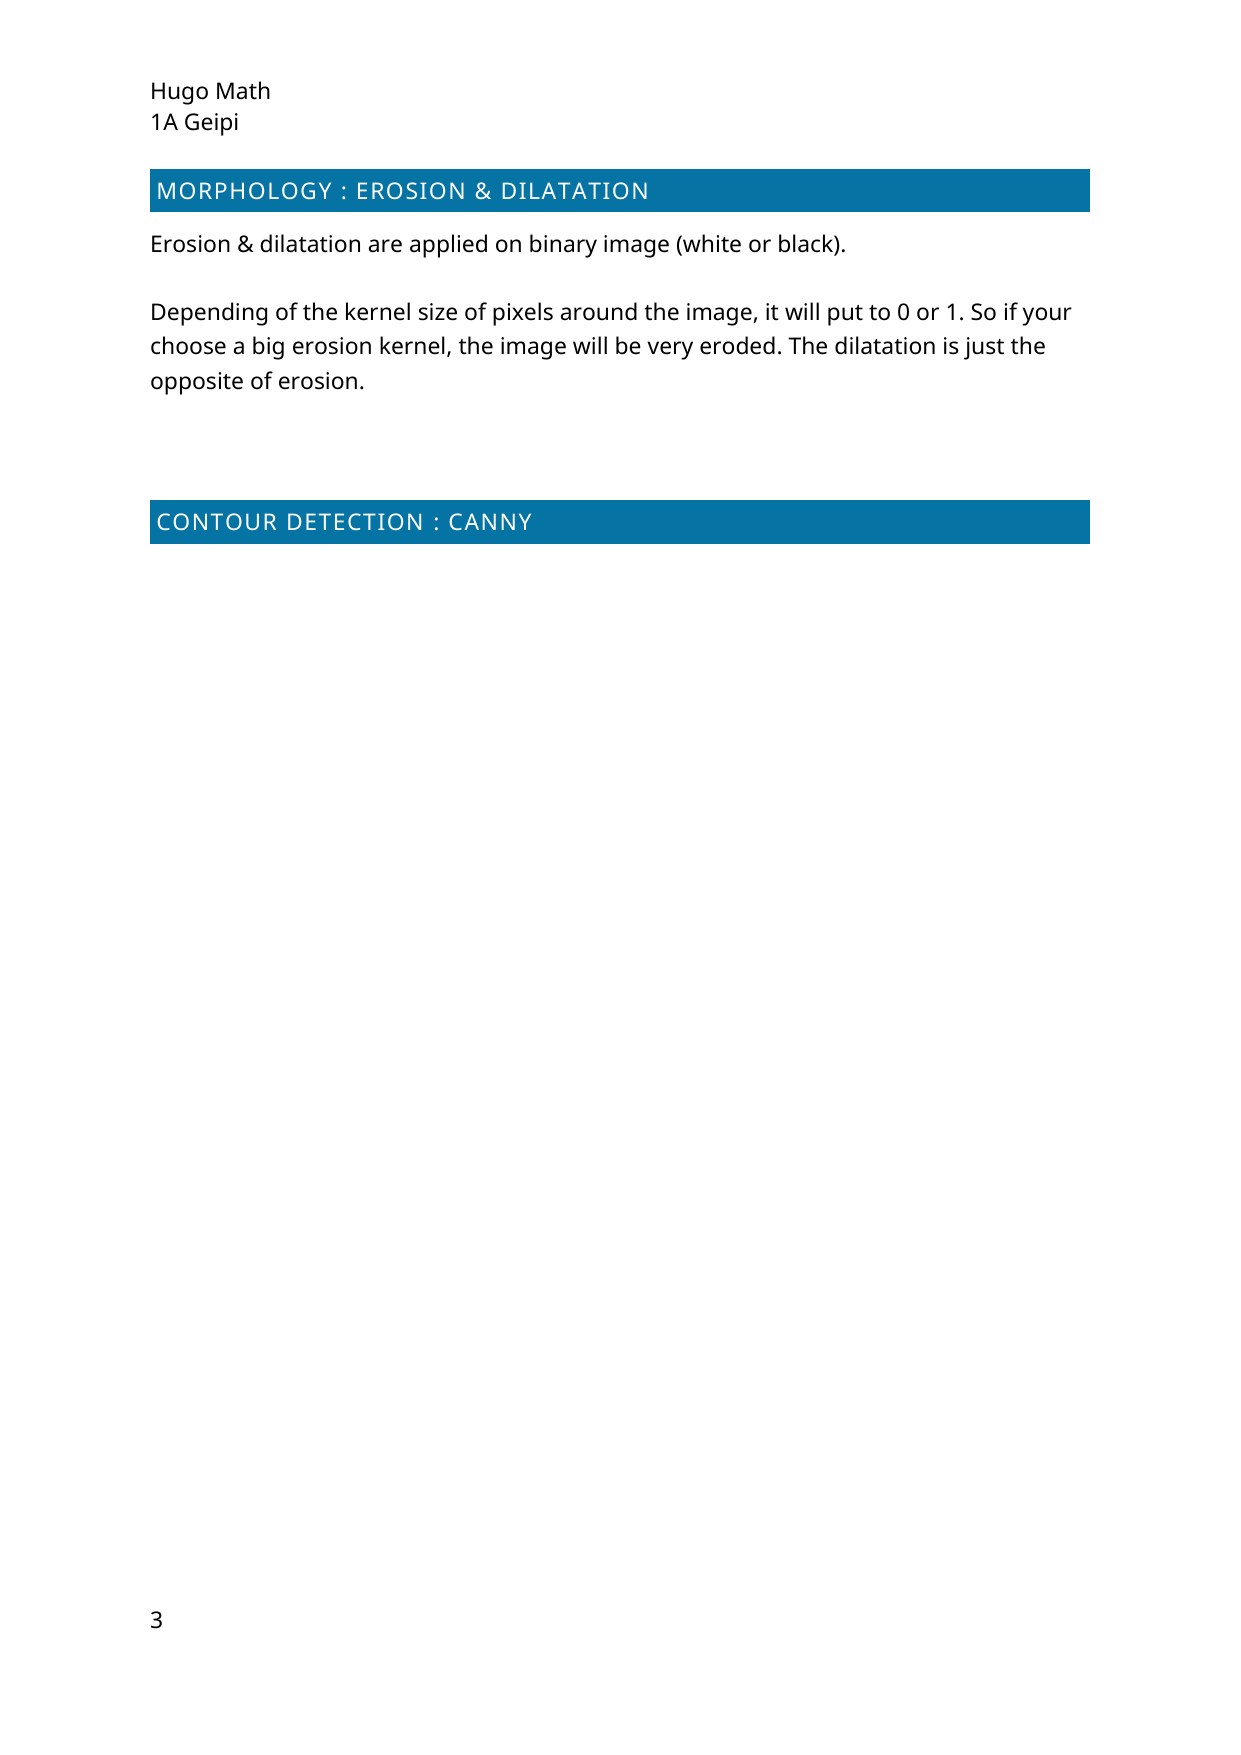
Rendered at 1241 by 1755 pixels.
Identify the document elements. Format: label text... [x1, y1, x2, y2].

text Depending of the kernel size of pixels around the image, it will put to 0 or 1. So if your choose a big erosion kernel, the image will be very eroded. The dilatation is just the opposite of erosion. [150, 296, 1090, 396]
text Erosion & dilatation are applied on binary image (white or black). [150, 228, 1090, 259]
subtitle Contour detection : canny [156, 506, 1084, 537]
subtitle Morphology : Erosion & Dilatation [156, 175, 1084, 206]
